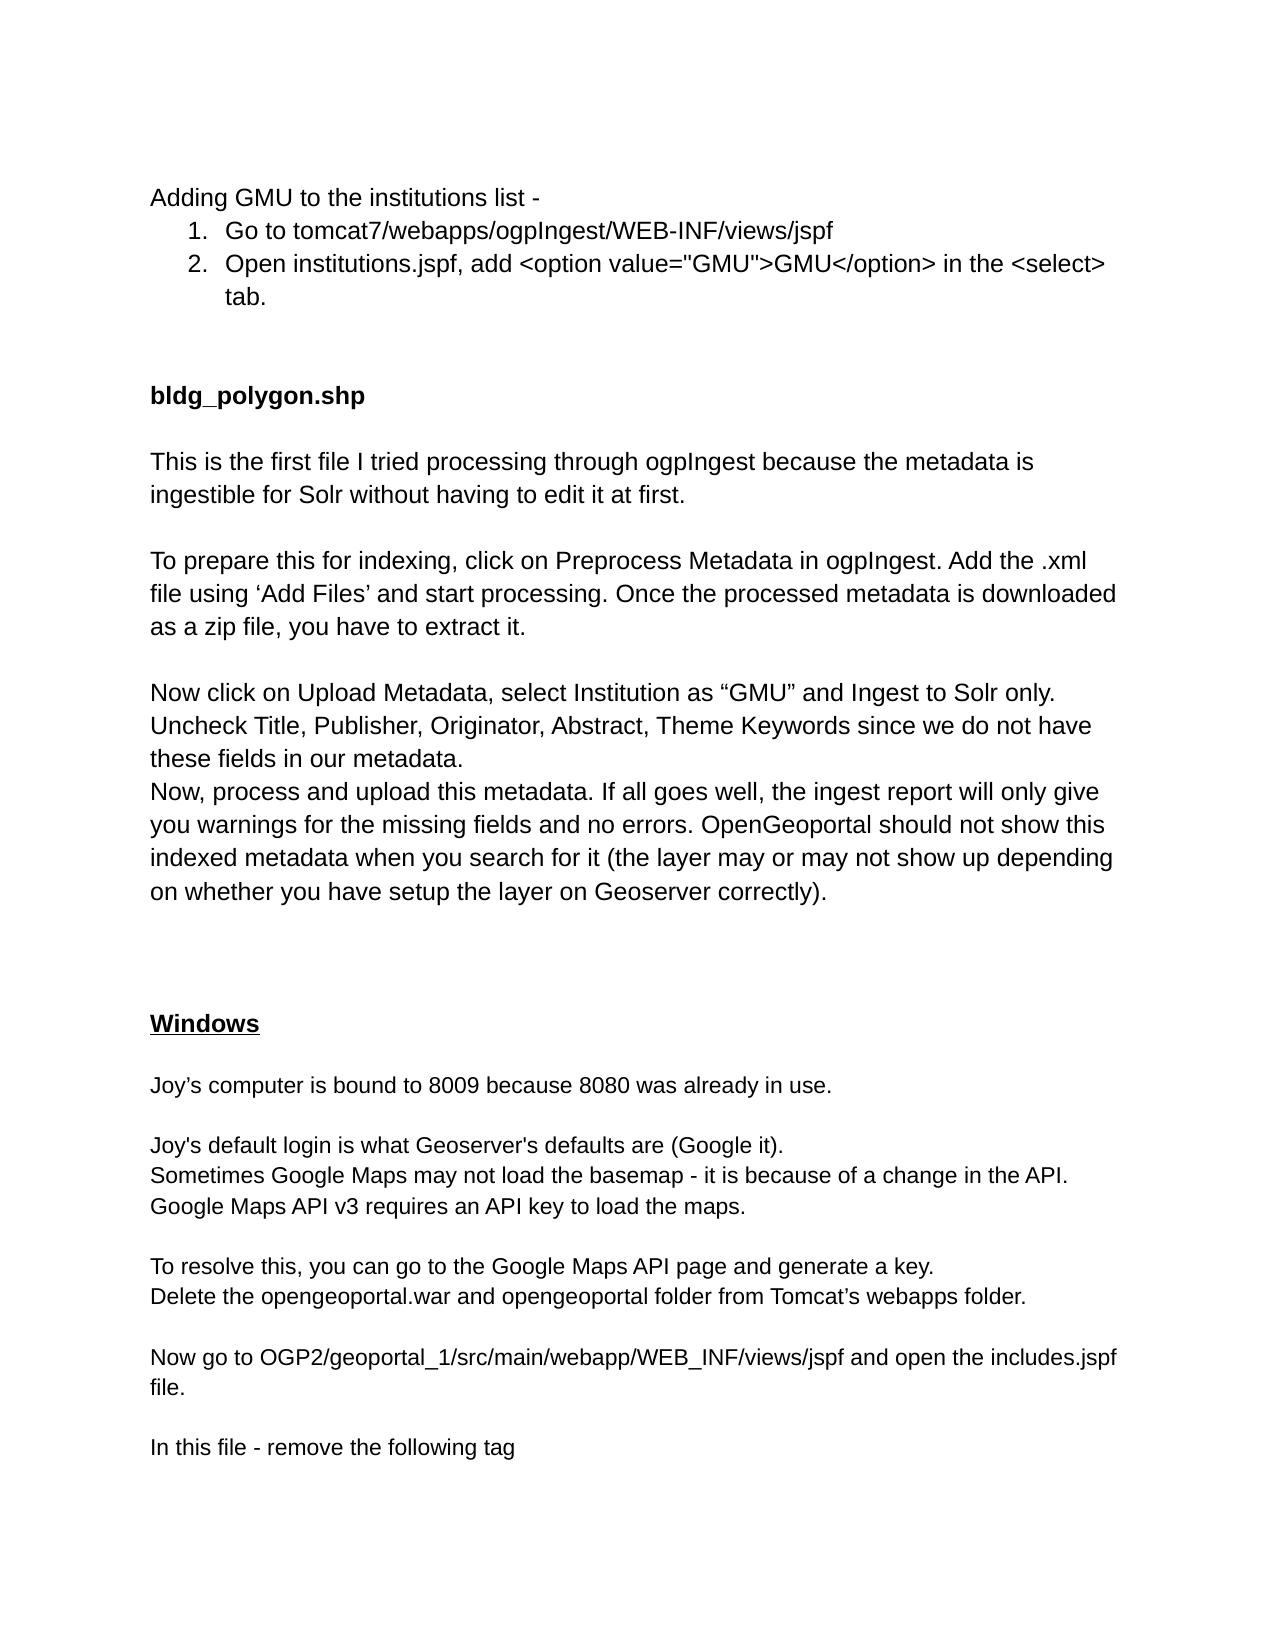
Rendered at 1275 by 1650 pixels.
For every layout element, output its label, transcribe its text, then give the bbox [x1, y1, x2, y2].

text Joy's default login is what Geoserver's defaults are (Google it). [150, 1132, 1125, 1158]
text Adding GMU to the institutions list - [150, 183, 1125, 212]
text Now click on Upload Metadata, select Institution as “GMU” and Ingest to Solr only. [150, 678, 1125, 707]
text Joy’s computer is bound to 8009 because 8080 was already in use. [150, 1072, 1125, 1098]
text Sometimes Google Maps may not load the basemap - it is because of a change in the API. [150, 1162, 1125, 1189]
text Uncheck Title, Publisher, Originator, Abstract, Theme Keywords since we do not have these fields in our metadata. [150, 711, 1125, 773]
text bldg_polygon.shp [150, 381, 1125, 410]
text To prepare this for indexing, click on Preprocess Metadata in ogpIngest. Add the .xml file using ‘Add Files’ and start processing. Once the processed metadata is downloaded as a zip file, you have to extract it. [150, 546, 1125, 641]
text Now go to OGP2/geoportal_1/src/main/webapp/WEB_INF/views/jspf and open the includes.jspf file. [150, 1344, 1125, 1400]
text Delete the opengeoportal.war and opengeoportal folder from Tomcat’s webapps folder. [150, 1283, 1125, 1309]
list Open institutions.jspf, add <option value="GMU">GMU</option> in the <select> tab. [187, 249, 1125, 311]
list Go to tomcat7/webapps/ogpIngest/WEB-INF/views/jspf [187, 216, 1125, 245]
text This is the first file I tried processing through ogpIngest because the metadata is ingestible for Solr without having to edit it at first. [150, 447, 1125, 509]
text To resolve this, you can go to the Google Maps API page and generate a key. [150, 1253, 1125, 1279]
text In this file - remove the following tag [150, 1434, 1125, 1461]
text Google Maps API v3 requires an API key to load the maps. [150, 1193, 1125, 1219]
text Windows [150, 1008, 1125, 1037]
text Now, process and upload this metadata. If all goes well, the ingest report will only give you warnings for the missing fields and no errors. OpenGeoportal should not show this indexed metadata when you search for it (the layer may or may not show up depending on whether you have setup the layer on Geoserver correctly). [150, 777, 1125, 905]
